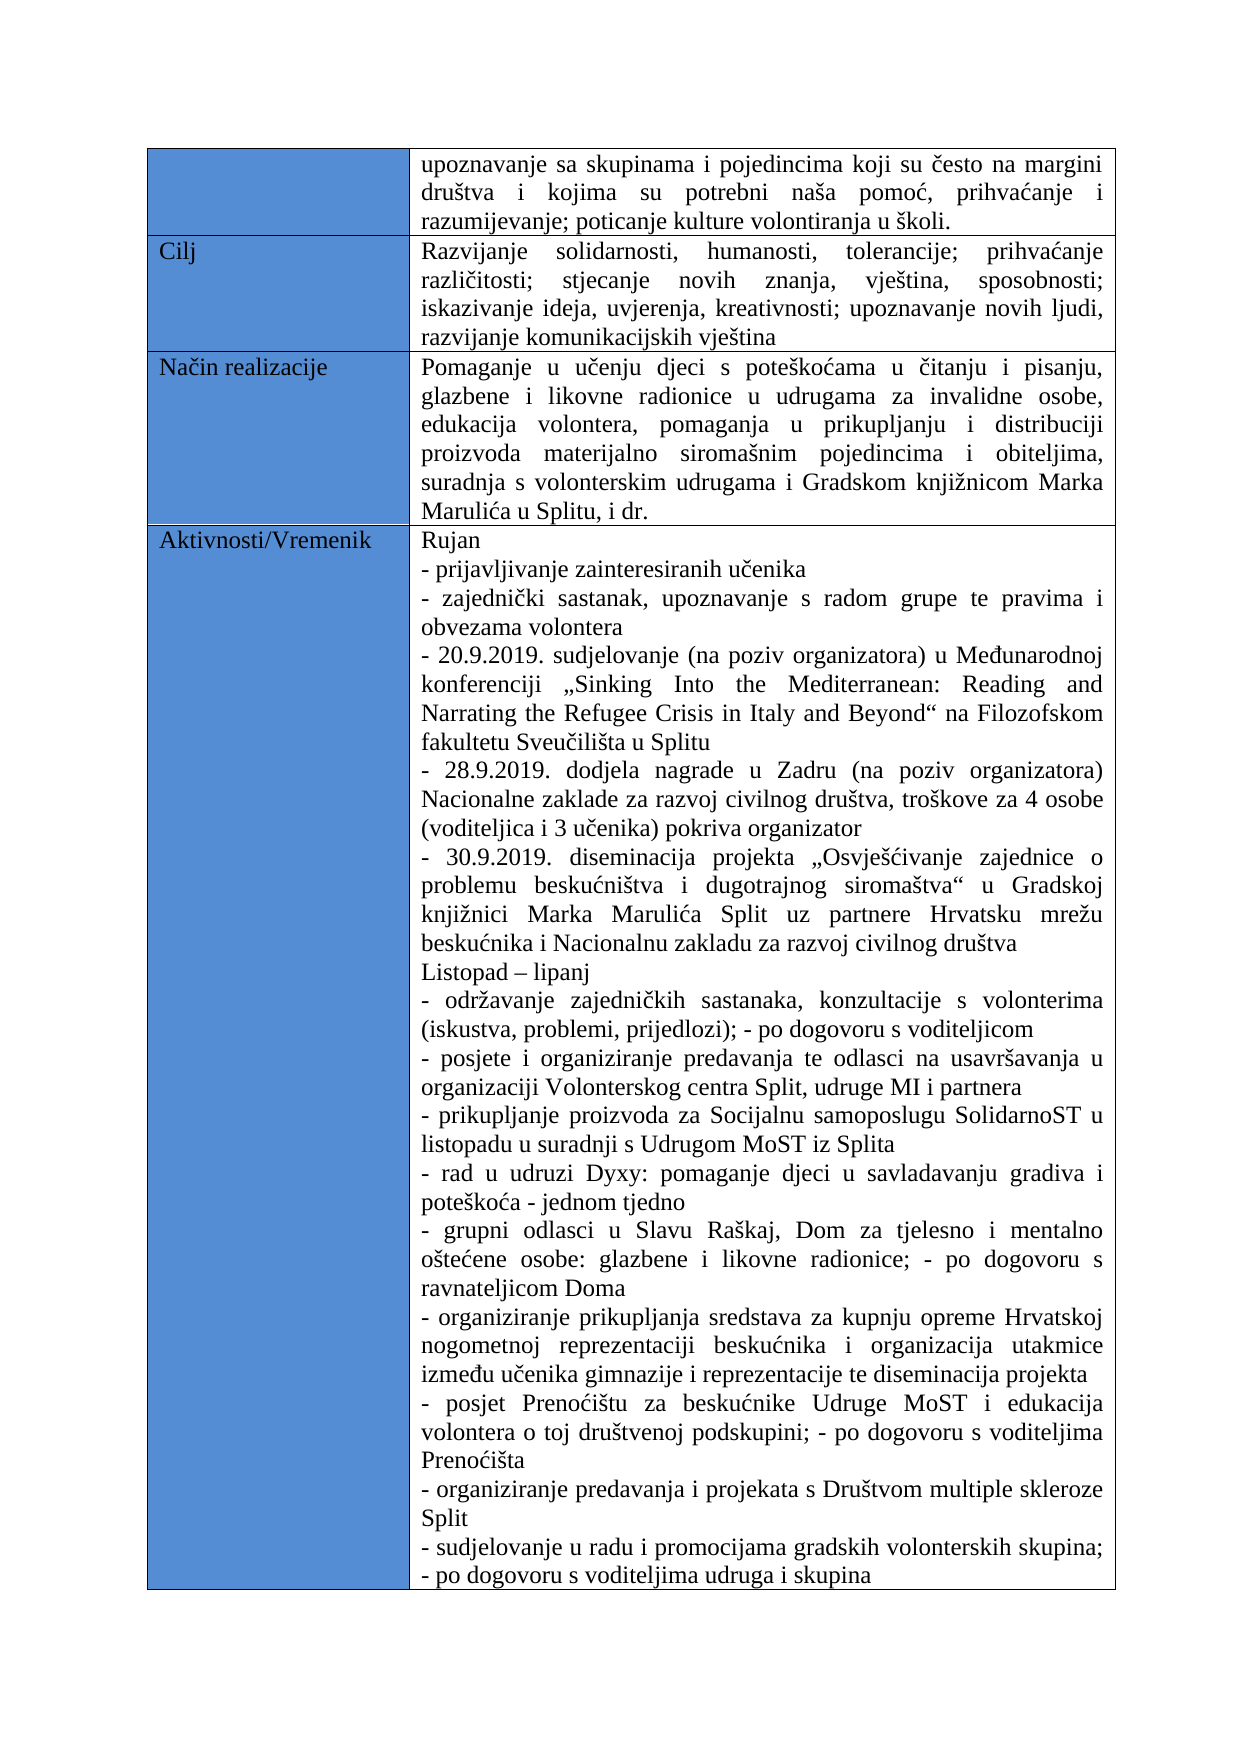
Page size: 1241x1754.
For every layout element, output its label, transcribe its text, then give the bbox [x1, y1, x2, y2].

table_cell upoznavanje sa skupinama i pojedincima koji su često na margini društva i kojima su potrebni naša pomoć, prihvaćanje i razumijevanje; poticanje kulture volontiranja u školi. [410, 149, 1115, 235]
table_cell Aktivnosti/Vremenik [148, 526, 409, 1589]
table_cell Razvijanje solidarnosti, humanosti, tolerancije; prihvaćanje različitosti; stjecanje novih znanja, vještina, sposobnosti; iskazivanje ideja, uvjerenja, kreativnosti; upoznavanje novih ljudi, razvijanje komunikacijskih vještina [410, 236, 1115, 351]
table_cell [148, 149, 409, 235]
table_cell Rujan - prijavljivanje zainteresiranih učenika - zajednički sastanak, upoznavanje s radom grupe te pravima i obvezama volontera - 20.9.2019. sudjelovanje (na poziv organizatora) u Međunarodnoj konferenciji „Sinking Into the Mediterranean: Reading and Narrating the Refugee Crisis in Italy and Beyond“ na Filozofskom fakultetu Sveučilišta u Splitu - 28.9.2019. dodjela nagrade u Zadru (na poziv organizatora) Nacionalne zaklade za razvoj civilnog društva, troškove za 4 osobe (voditeljica i 3 učenika) pokriva organizator - 30.9.2019. diseminacija projekta „Osvješćivanje zajednice o problemu beskućništva i dugotrajnog siromaštva“ u Gradskoj knjižnici Marka Marulića Split uz partnere Hrvatsku mrežu beskućnika i Nacionalnu zakladu za razvoj civilnog društva Listopad – lipanj - održavanje zajedničkih sastanaka, konzultacije s volonterima (iskustva, problemi, prijedlozi); - po dogovoru s voditeljicom - posjete i organiziranje predavanja te odlasci na usavršavanja u organizaciji Volonterskog centra Split, udruge MI i partnera - prikupljanje proizvoda za Socijalnu samoposlugu SolidarnoST u listopadu u suradnji s Udrugom MoST iz Splita - rad u udruzi Dyxy: pomaganje djeci u savladavanju gradiva i poteškoća - jednom tjedno - grupni odlasci u Slavu Raškaj, Dom za tjelesno i mentalno oštećene osobe: glazbene i likovne radionice; - po dogovoru s ravnateljicom Doma - organiziranje prikupljanja sredstava za kupnju opreme Hrvatskoj nogometnoj reprezentaciji beskućnika i organizacija utakmice između učenika gimnazije i reprezentacije te diseminacija projekta - posjet Prenoćištu za beskućnike Udruge MoST i edukacija volontera o toj društvenoj podskupini; - po dogovoru s voditeljima Prenoćišta - organiziranje predavanja i projekata s Društvom multiple skleroze Split - sudjelovanje u radu i promocijama gradskih volonterskih skupina; - po dogovoru s voditeljima udruga i skupina [410, 526, 1115, 1589]
table_cell Način realizacije [148, 352, 409, 524]
table_cell Cilj [148, 236, 409, 351]
table_cell Pomaganje u učenju djeci s poteškoćama u čitanju i pisanju, glazbene i likovne radionice u udrugama za invalidne osobe, edukacija volontera, pomaganja u prikupljanju i distribuciji proizvoda materijalno siromašnim pojedincima i obiteljima, suradnja s volonterskim udrugama i Gradskom knjižnicom Marka Marulića u Splitu, i dr. [410, 352, 1115, 524]
